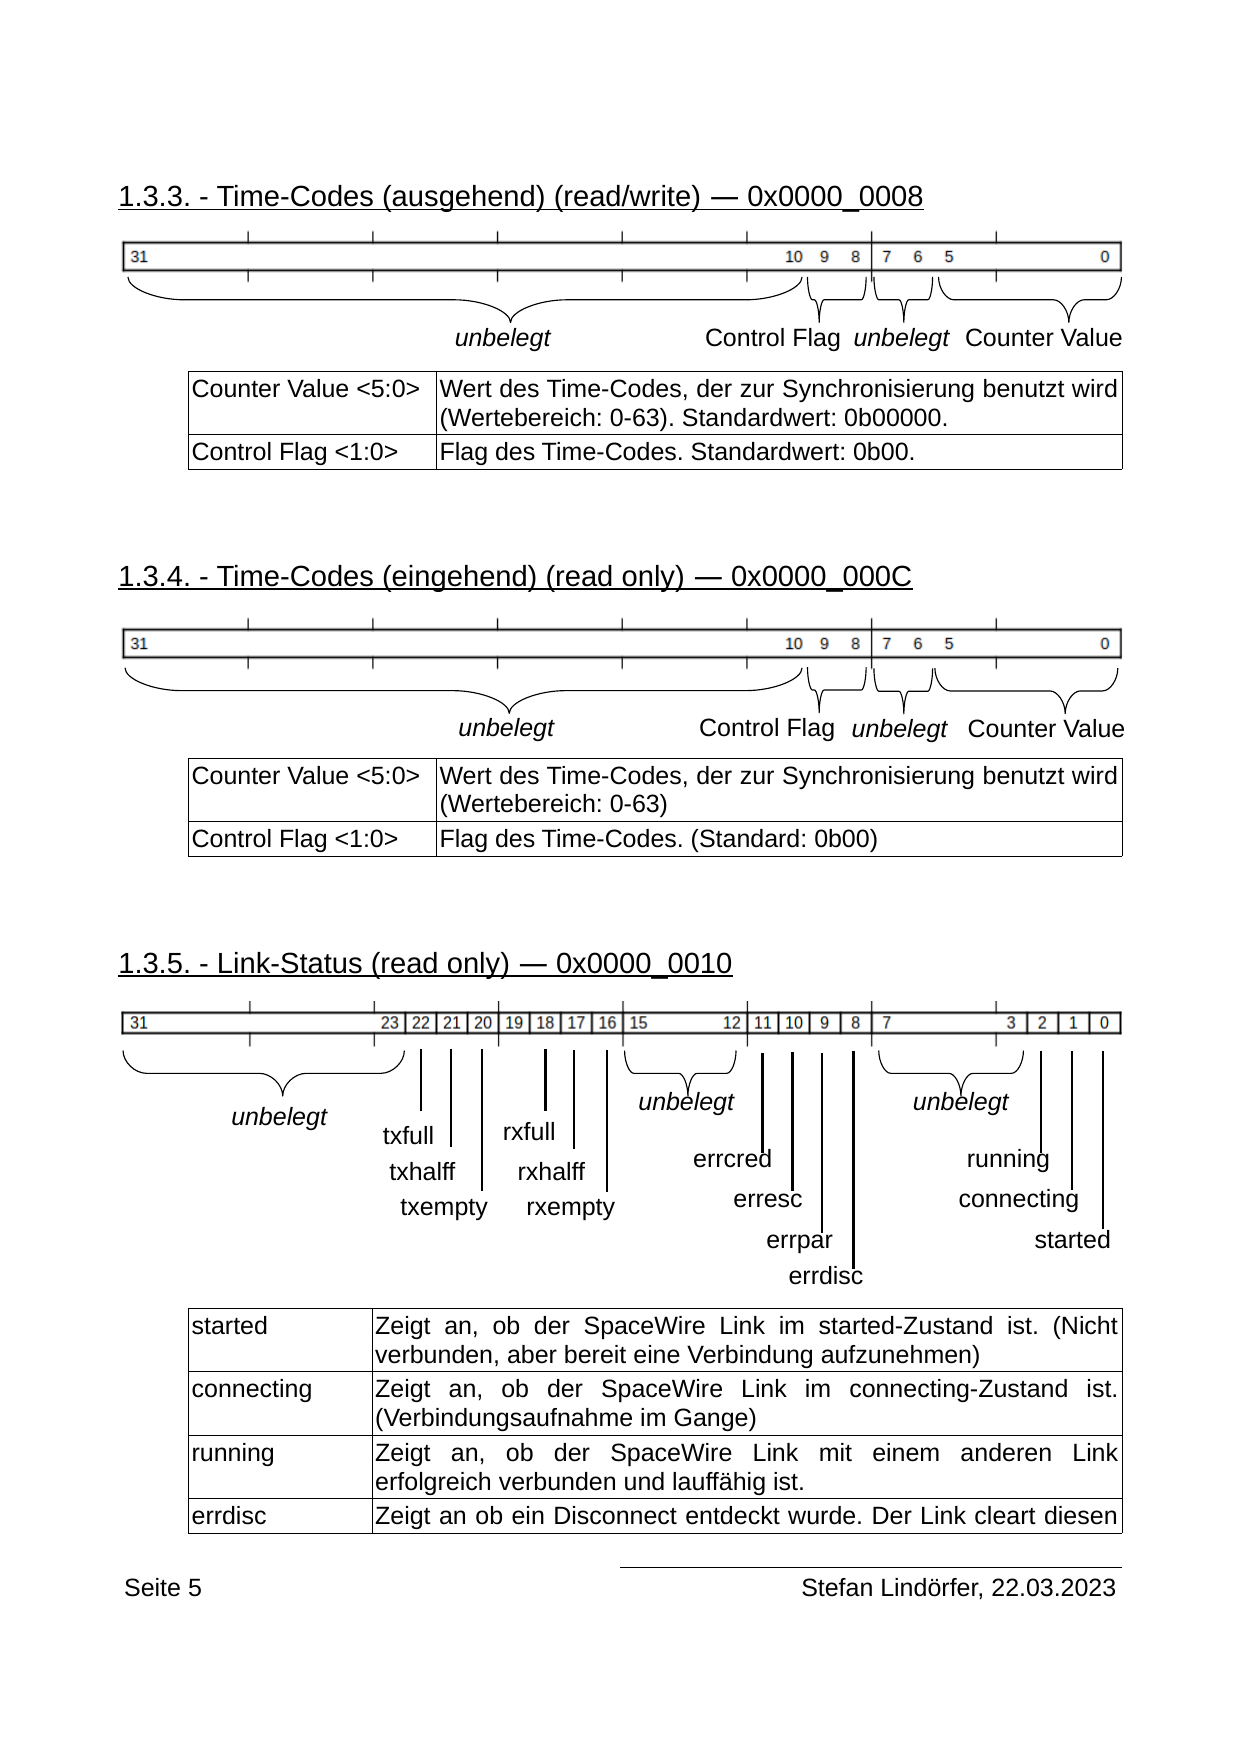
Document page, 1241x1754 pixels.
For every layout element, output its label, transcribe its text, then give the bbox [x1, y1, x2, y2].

table_cell running [189, 1436, 372, 1498]
table_cell Zeigt an, ob der SpaceWire Link im connecting-Zustand ist. (Verbindungsaufnahme im Gange) [373, 1372, 1122, 1435]
table_header started [189, 1309, 372, 1371]
table_cell connecting [189, 1372, 372, 1435]
table_header Counter Value <5:0> [189, 372, 436, 434]
table_header Wert des Time-Codes, der zur Synchronisierung benutzt wird (Wertebereich: 0-63) [437, 759, 1122, 821]
table_cell Zeigt an ob ein Disconnect entdeckt wurde. Der Link cleart diesen [373, 1499, 1122, 1533]
text 1.3.3. - Time-Codes (ausgehend) (read/write) — 0x0000_0008 [118, 176, 1122, 215]
table_cell Control Flag <1:0> [189, 435, 436, 469]
table_header Zeigt an, ob der SpaceWire Link im started-Zustand ist. (Nicht verbunden, aber bereit eine Verbindung aufzunehmen) [373, 1309, 1122, 1371]
text 1.3.4. - Time-Codes (eingehend) (read only) — 0x0000_000C [118, 555, 1122, 595]
picture [118, 1001, 1123, 1049]
table_header Counter Value <5:0> [189, 759, 436, 821]
picture [118, 227, 1123, 285]
table_cell errdisc [189, 1499, 372, 1533]
picture [118, 614, 1123, 672]
text 1.3.5. - Link-Status (read only) — 0x0000_0010 [118, 942, 1122, 982]
table_cell Flag des Time-Codes. Standardwert: 0b00. [437, 435, 1122, 469]
table_cell Flag des Time-Codes. (Standard: 0b00) [437, 822, 1122, 856]
table_cell Zeigt an, ob der SpaceWire Link mit einem anderen Link erfolgreich verbunden und lauffähig ist. [373, 1436, 1122, 1498]
table_cell Control Flag <1:0> [189, 822, 436, 856]
table_header Wert des Time-Codes, der zur Synchronisierung benutzt wird (Wertebereich: 0-63). Standardwert: 0b00000. [437, 372, 1122, 434]
